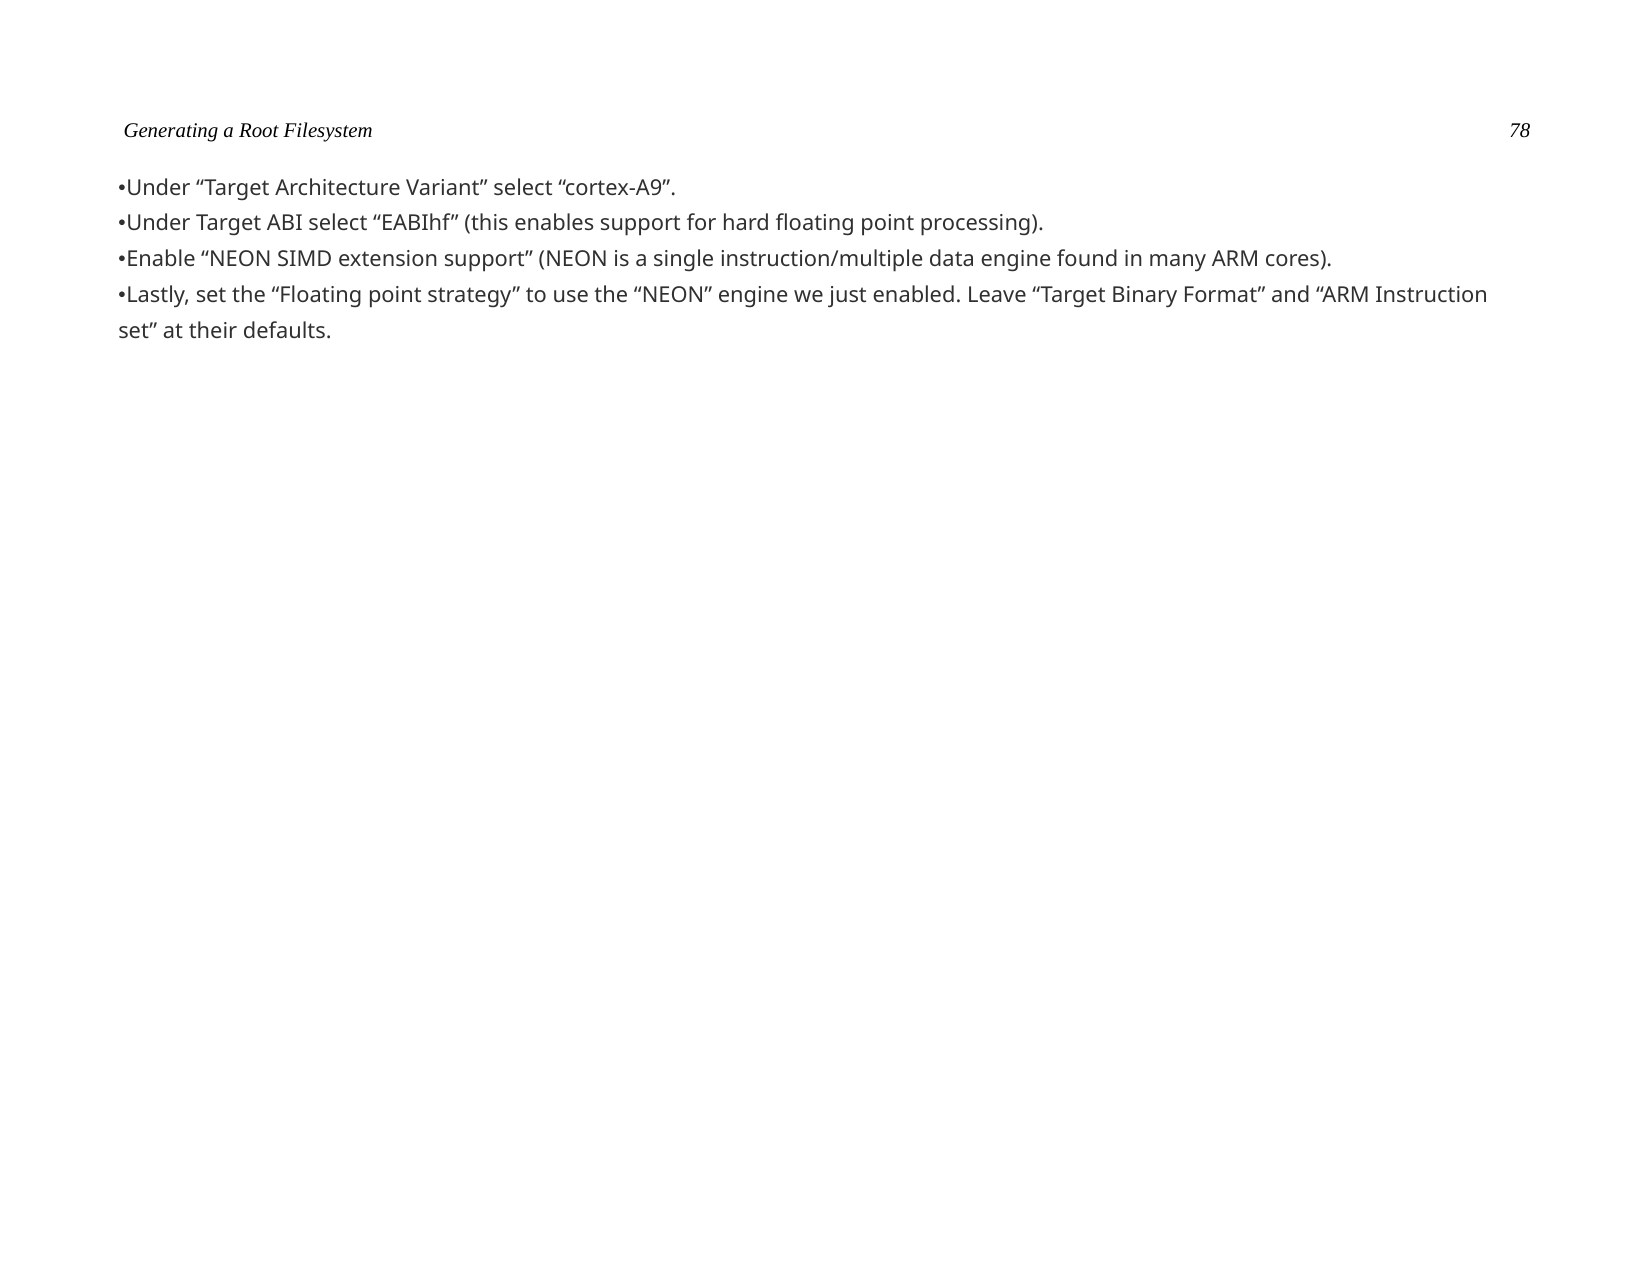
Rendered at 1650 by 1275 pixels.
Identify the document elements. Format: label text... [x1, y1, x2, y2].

list Under “Target Architecture Variant” select “cortex-A9”. [118, 172, 1532, 201]
list Lastly, set the “Floating point strategy” to use the “NEON” engine we just enabled. Leave “Target Binary Format” and “ARM Instruction set” at their defaults. [118, 279, 1532, 344]
list Under Target ABI select “EABIhf” (this enables support for hard floating point processing). [118, 207, 1532, 237]
list Enable “NEON SIMD extension support” (NEON is a single instruction/multiple data engine found in many ARM cores). [118, 243, 1532, 273]
